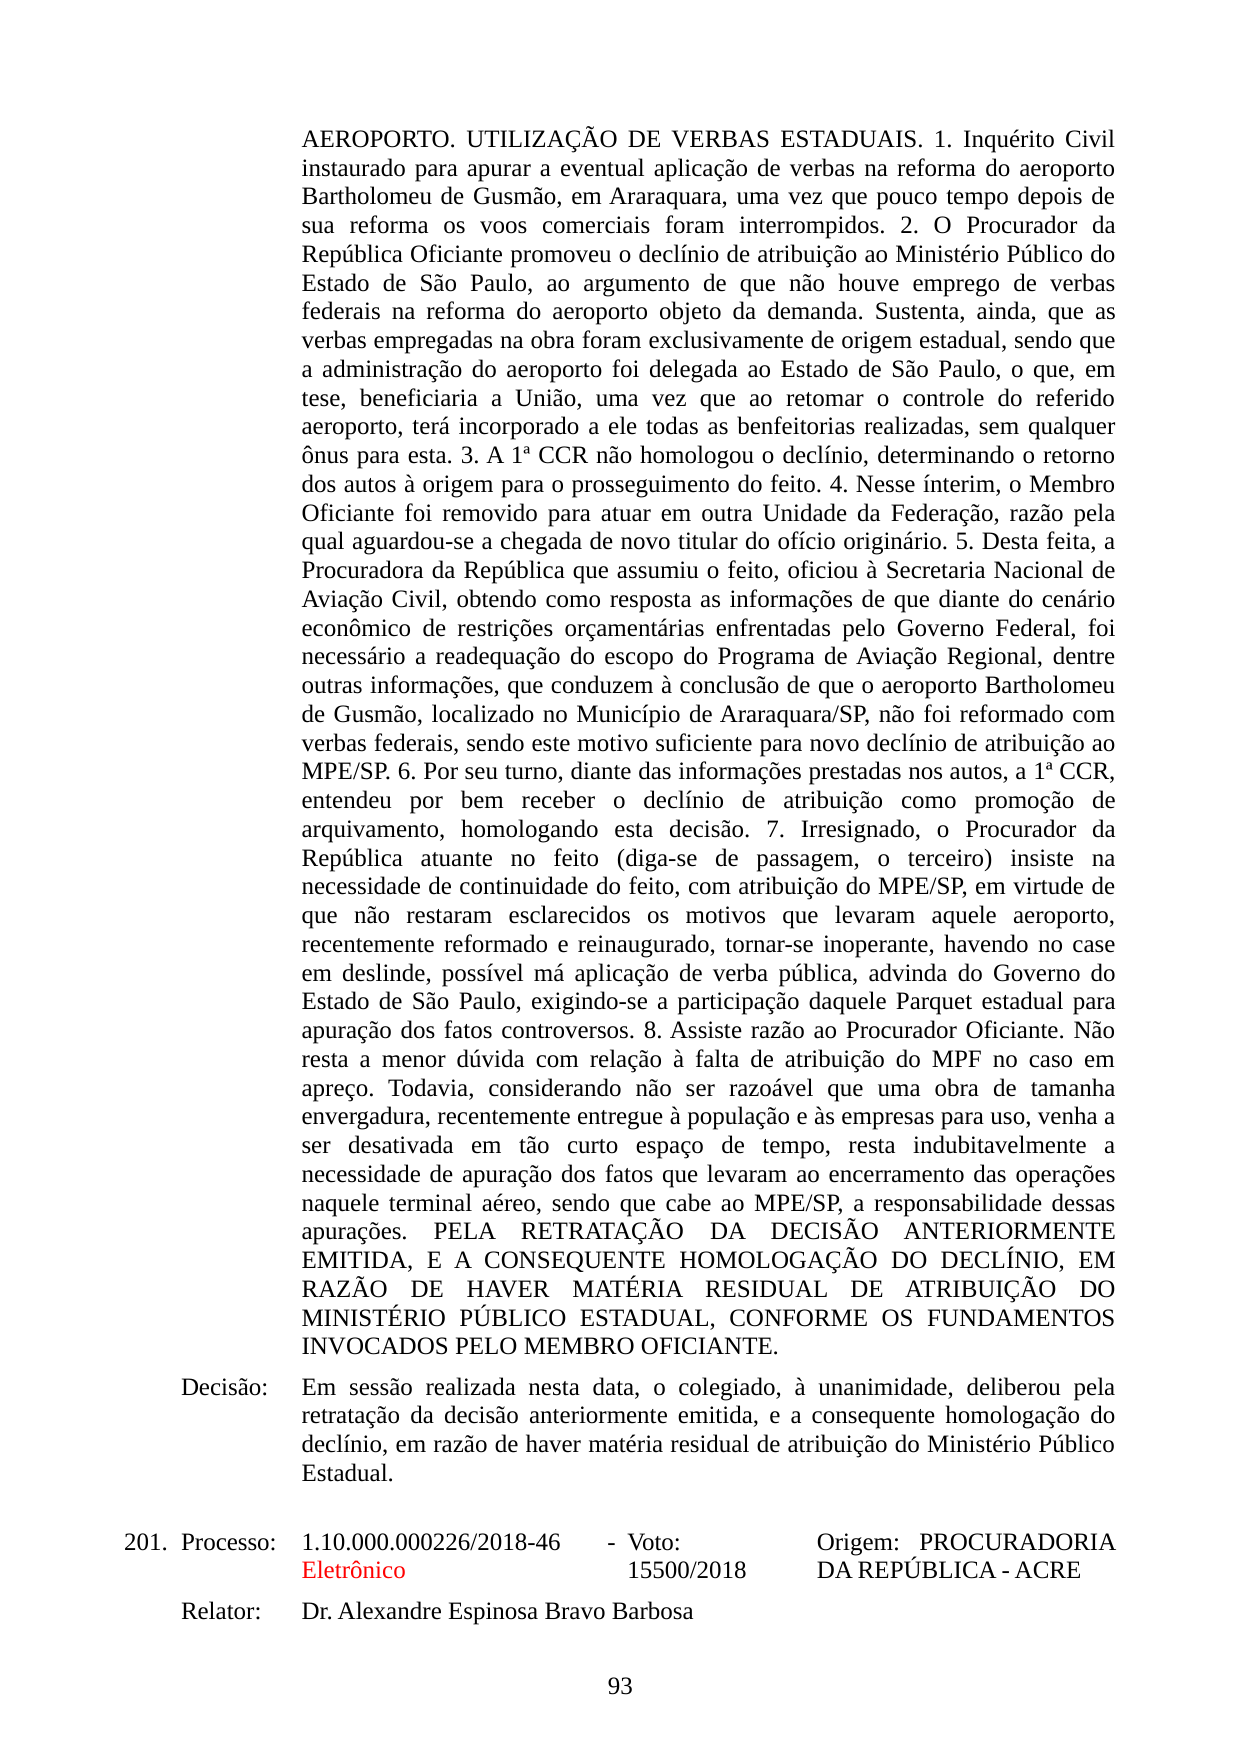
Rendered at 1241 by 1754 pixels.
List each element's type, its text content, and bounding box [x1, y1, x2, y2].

table_cell Em sessão realizada nesta data, o colegiado, à unanimidade, deliberou pela retratação da decisão anteriormente emitida, e a consequente homologação do declínio, em razão de haver matéria residual de atribuição do Ministério Público Estadual. [296, 1366, 1122, 1492]
table_header Processo: [175, 1521, 296, 1590]
table_cell Decisão: [175, 1366, 296, 1492]
table_cell [118, 1366, 175, 1492]
table_header Origem: PROCURADORIA DA REPÚBLICA - ACRE [811, 1521, 1122, 1590]
table_header Voto: 15500/2018 [621, 1521, 811, 1590]
table_header 1.10.000.000226/2018-46 - Eletrônico [296, 1521, 621, 1590]
table_cell Relator: [175, 1590, 296, 1630]
table_cell AEROPORTO. UTILIZAÇÃO DE VERBAS ESTADUAIS. 1. Inquérito Civil instaurado para apurar a eventual aplicação de verbas na reforma do aeroporto Bartholomeu de Gusmão, em Araraquara, uma vez que pouco tempo depois de sua reforma os voos comerciais foram interrompidos. 2. O Procurador da República Oficiante promoveu o declínio de atribuição ao Ministério Público do Estado de São Paulo, ao argumento de que não houve emprego de verbas federais na reforma do aeroporto objeto da demanda. Sustenta, ainda, que as verbas empregadas na obra foram exclusivamente de origem estadual, sendo que a administração do aeroporto foi delegada ao Estado de São Paulo, o que, em tese, beneficiaria a União, uma vez que ao retomar o controle do referido aeroporto, terá incorporado a ele todas as benfeitorias realizadas, sem qualquer ônus para esta. 3. A 1ª CCR não homologou o declínio, determinando o retorno dos autos à origem para o prosseguimento do feito. 4. Nesse ínterim, o Membro Oficiante foi removido para atuar em outra Unidade da Federação, razão pela qual aguardou-se a chegada de novo titular do ofício originário. 5. Desta feita, a Procuradora da República que assumiu o feito, oficiou à Secretaria Nacional de Aviação Civil, obtendo como resposta as informações de que diante do cenário econômico de restrições orçamentárias enfrentadas pelo Governo Federal, foi necessário a readequação do escopo do Programa de Aviação Regional, dentre outras informações, que conduzem à conclusão de que o aeroporto Bartholomeu de Gusmão, localizado no Município de Araraquara/SP, não foi reformado com verbas federais, sendo este motivo suficiente para novo declínio de atribuição ao MPE/SP. 6. Por seu turno, diante das informações prestadas nos autos, a 1ª CCR, entendeu por bem receber o declínio de atribuição como promoção de arquivamento, homologando esta decisão. 7. Irresignado, o Procurador da República atuante no feito (diga-se de passagem, o terceiro) insiste na necessidade de continuidade do feito, com atribuição do MPE/SP, em virtude de que não restaram esclarecidos os motivos que levaram aquele aeroporto, recentemente reformado e reinaugurado, tornar-se inoperante, havendo no case em deslinde, possível má aplicação de verba pública, advinda do Governo do Estado de São Paulo, exigindo-se a participação daquele Parquet estadual para apuração dos fatos controversos. 8. Assiste razão ao Procurador Oficiante. Não resta a menor dúvida com relação à falta de atribuição do MPF no caso em apreço. Todavia, considerando não ser razoável que uma obra de tamanha envergadura, recentemente entregue à população e às empresas para uso, venha a ser desativada em tão curto espaço de tempo, resta indubitavelmente a necessidade de apuração dos fatos que levaram ao encerramento das operações naquele terminal aéreo, sendo que cabe ao MPE/SP, a responsabilidade dessas apurações. PELA RETRATAÇÃO DA DECISÃO ANTERIORMENTE EMITIDA, E A CONSEQUENTE HOMOLOGAÇÃO DO DECLÍNIO, EM RAZÃO DE HAVER MATÉRIA RESIDUAL DE ATRIBUIÇÃO DO MINISTÉRIO PÚBLICO ESTADUAL, CONFORME OS FUNDAMENTOS INVOCADOS PELO MEMBRO OFICIANTE. [296, 118, 1122, 1366]
table_header 201. [118, 1521, 175, 1590]
table_cell [118, 118, 175, 1366]
table_cell Dr. Alexandre Espinosa Bravo Barbosa [296, 1590, 1122, 1630]
table_cell [175, 118, 296, 1366]
table_cell [118, 1590, 175, 1630]
